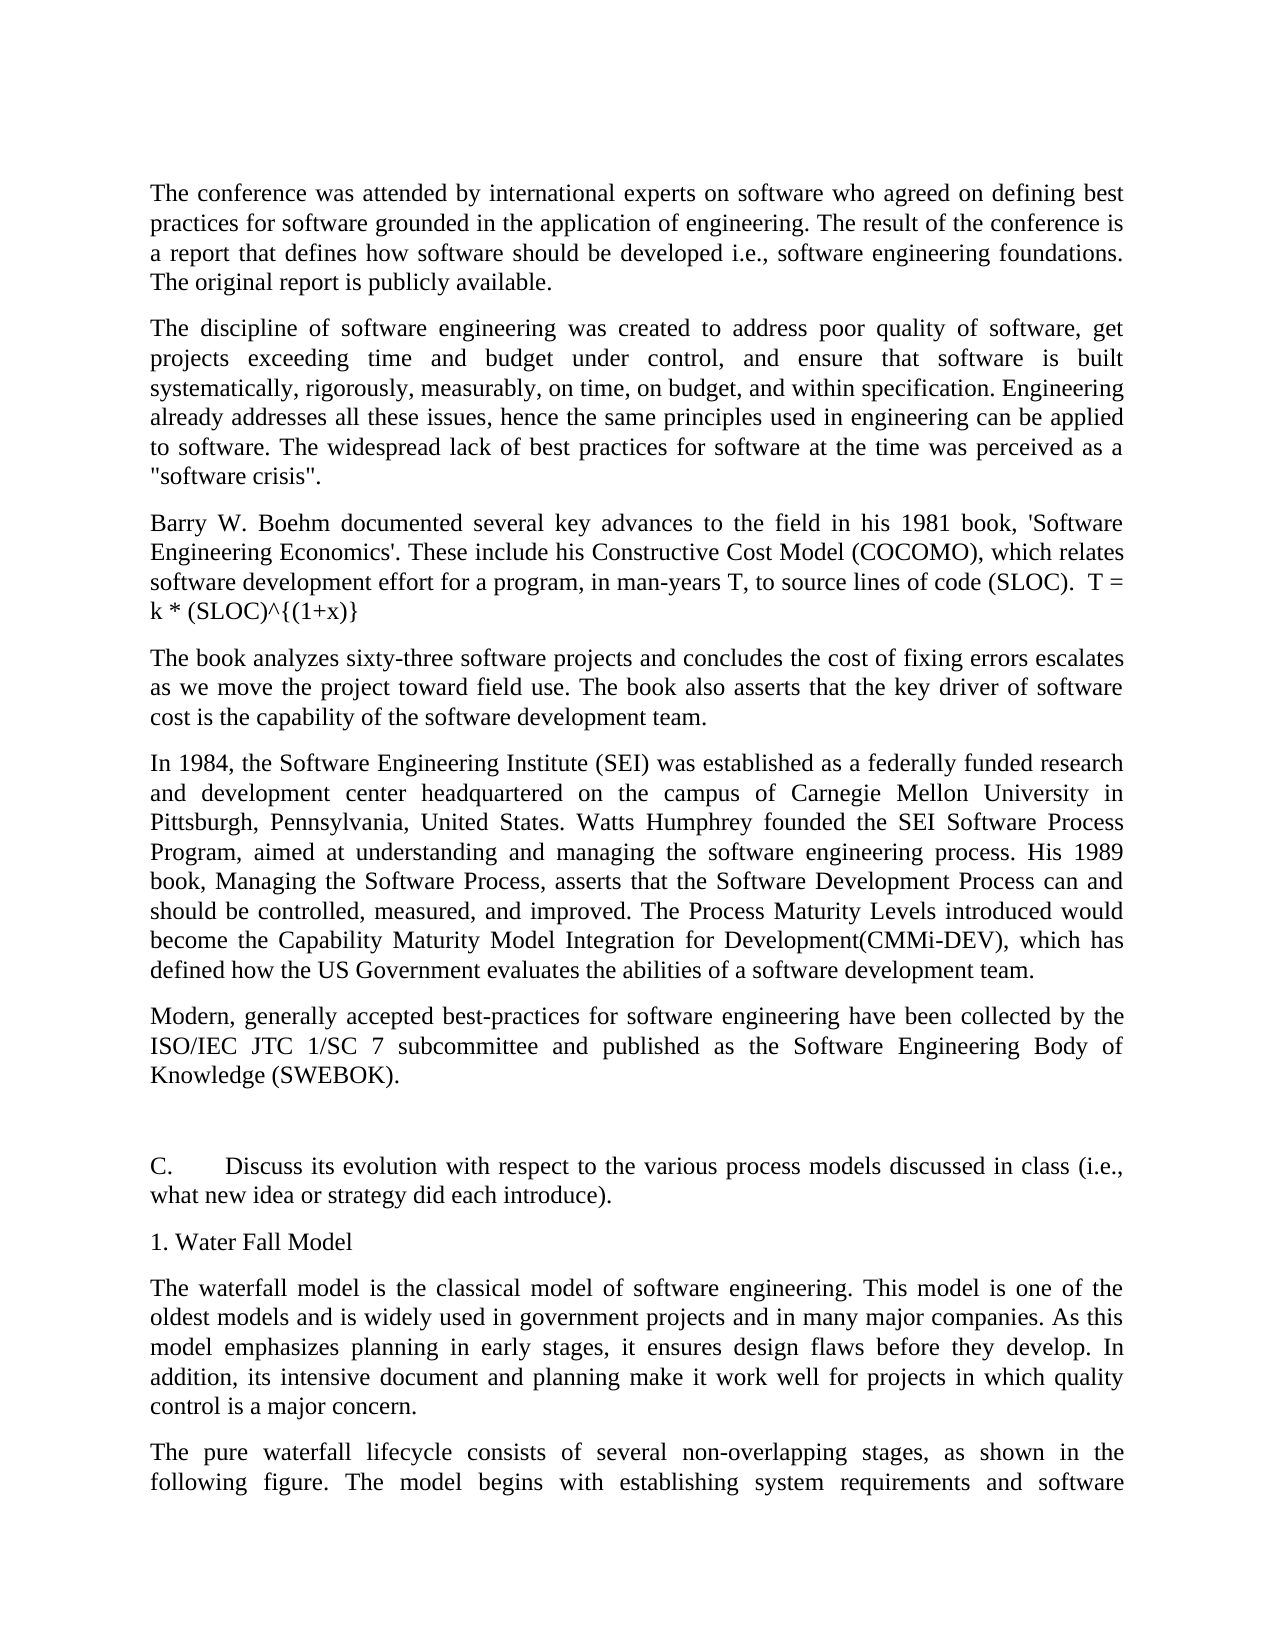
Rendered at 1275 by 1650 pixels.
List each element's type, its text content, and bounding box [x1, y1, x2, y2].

text The discipline of software engineering was created to address poor quality of software, get projects exceeding time and budget under control, and ensure that software is built systematically, rigorously, measurably, on time, on budget, and within specification. Engineering already addresses all these issues, hence the same principles used in engineering can be applied to software. The widespread lack of best practices for software at the time was perceived as a "software crisis". [150, 314, 1125, 490]
text Barry W. Boehm documented several key advances to the field in his 1981 book, 'Software Engineering Economics'. These include his Constructive Cost Model (COCOMO), which relates software development effort for a program, in man-years T, to source lines of code (SLOC). T = k * (SLOC)^{(1+x)} [150, 509, 1125, 625]
text Modern, generally accepted best-practices for software engineering have been collected by the ISO/IEC JTC 1/SC 7 subcommittee and published as the Software Engineering Body of Knowledge (SWEBOK). [150, 1002, 1125, 1089]
text In 1984, the Software Engineering Institute (SEI) was established as a federally funded research and development center headquartered on the campus of Carnegie Mellon University in Pittsburgh, Pennsylvania, United States. Watts Humphrey founded the SEI Software Process Program, aimed at understanding and managing the software engineering process. His 1989 book, Managing the Software Process, asserts that the Software Development Process can and should be controlled, measured, and improved. The Process Maturity Levels introduced would become the Capability Maturity Model Integration for Development(CMMi-DEV), which has defined how the US Government evaluates the abilities of a software development team. [150, 749, 1125, 984]
text The pure waterfall lifecycle consists of several non-overlapping stages, as shown in the following figure. The model begins with establishing system requirements and software [150, 1438, 1125, 1496]
text The book analyzes sixty-three software projects and concludes the cost of fixing errors escalates as we move the project toward field use. The book also asserts that the key driver of software cost is the capability of the software development team. [150, 644, 1125, 731]
text The conference was attended by international experts on software who agreed on defining best practices for software grounded in the application of engineering. The result of the conference is a report that defines how software should be developed i.e., software engineering foundations. The original report is publicly available. [150, 179, 1125, 296]
text C. Discuss its evolution with respect to the various process models discussed in class (i.e., what new idea or strategy did each introduce). [150, 1152, 1125, 1209]
text 1. Water Fall Model [150, 1228, 1125, 1255]
text The waterfall model is the classical model of software engineering. This model is one of the oldest models and is widely used in government projects and in many major companies. As this model emphasizes planning in early stages, it ensures design flaws before they develop. In addition, its intensive document and planning make it work well for projects in which quality control is a major concern. [150, 1274, 1125, 1420]
